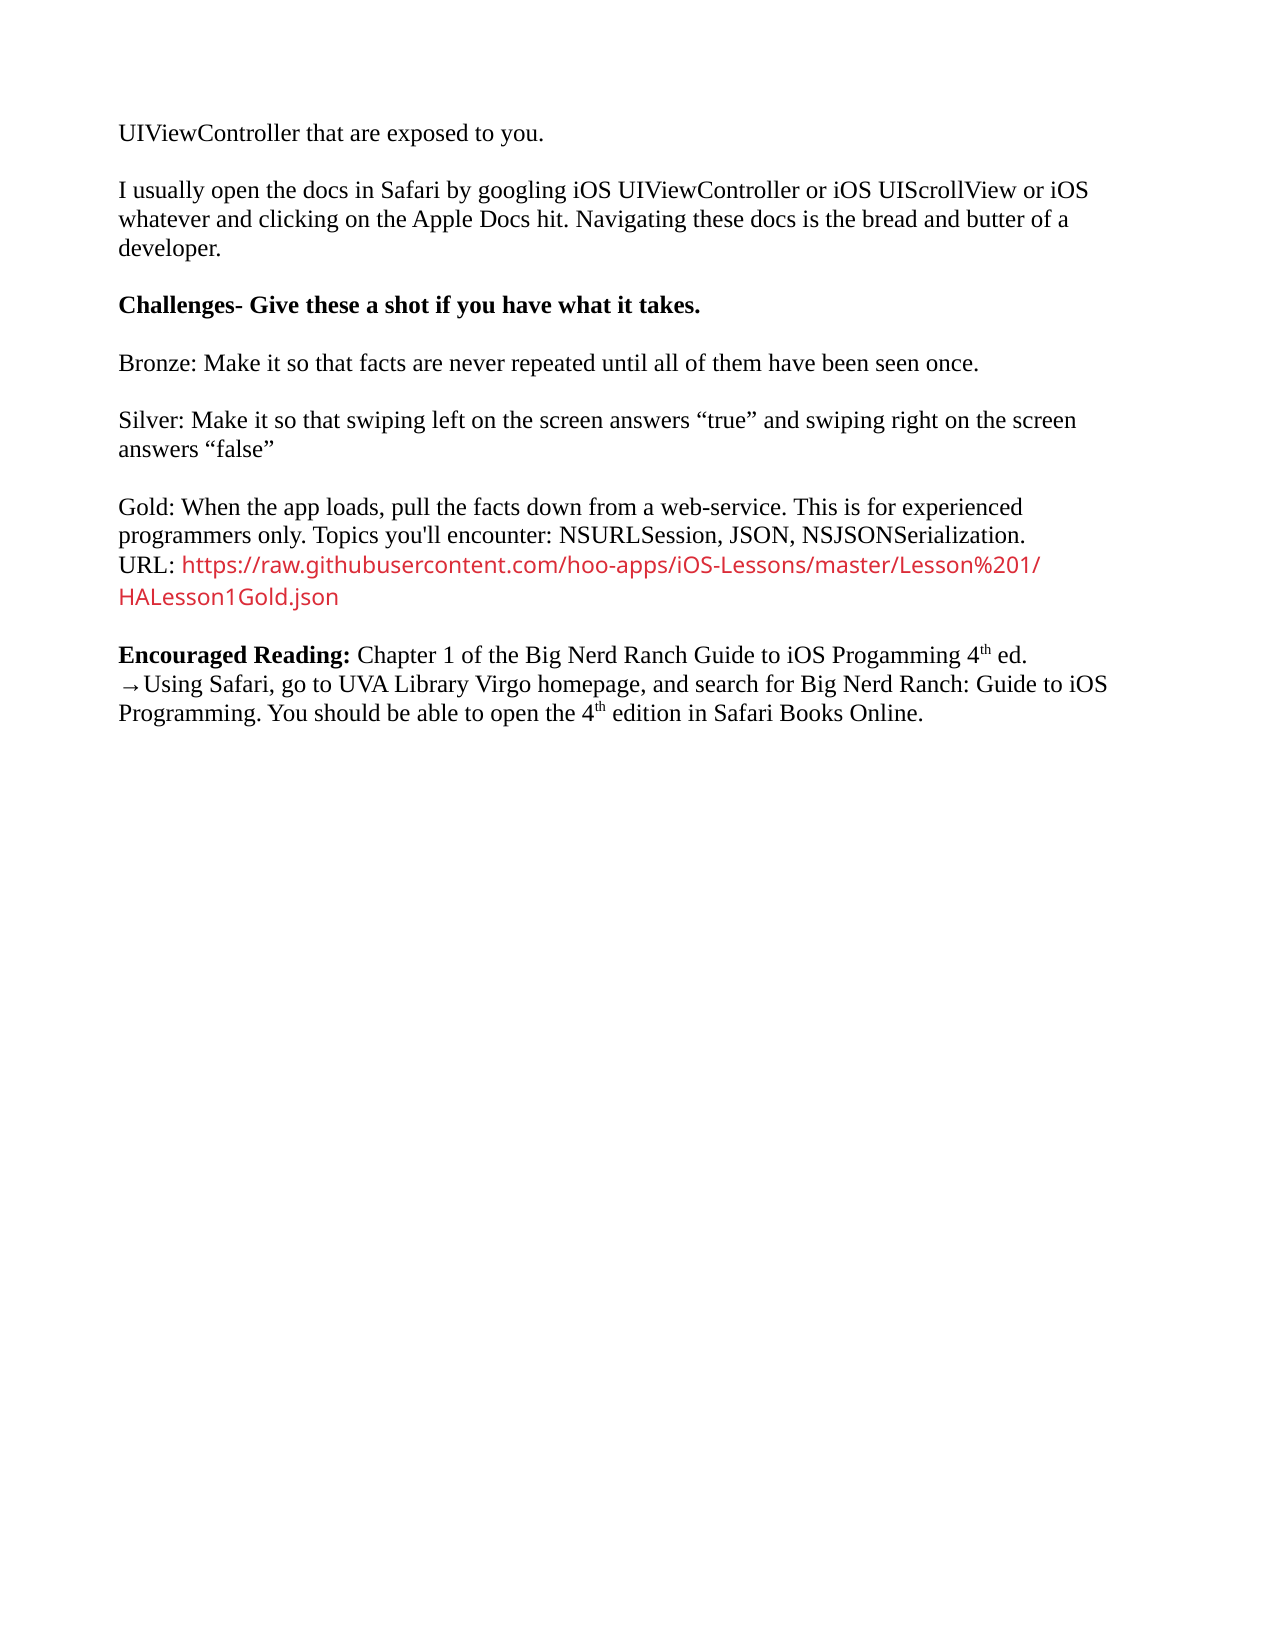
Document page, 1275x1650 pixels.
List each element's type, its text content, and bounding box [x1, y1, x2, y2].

text I usually open the docs in Safari by googling iOS UIViewController or iOS UIScrollView or iOS whatever and clicking on the Apple Docs hit. Navigating these docs is the bread and butter of a developer. [118, 176, 1157, 262]
text Encouraged Reading: Chapter 1 of the Big Nerd Ranch Guide to iOS Progamming 4th ed. [118, 641, 1157, 669]
text Bronze: Make it so that facts are never repeated until all of them have been seen once. [118, 348, 1157, 377]
text URL: https://raw.githubusercontent.com/hoo-apps/iOS-Lessons/master/Lesson%201/HALesson1Gold.json [118, 549, 1157, 612]
text Gold: When the app loads, pull the facts down from a web-service. This is for experienced programmers only. Topics you'll encounter: NSURLSession, JSON, NSJSONSerialization. [118, 492, 1157, 549]
text →Using Safari, go to UVA Library Virgo homepage, and search for Big Nerd Ranch: Guide to iOS Programming. You should be able to open the 4th edition in Safari Books Online. [118, 669, 1157, 727]
text Challenges- Give these a shot if you have what it takes. [118, 291, 1157, 319]
text Silver: Make it so that swiping left on the screen answers “true” and swiping right on the screen answers “false” [118, 406, 1157, 463]
text UIViewController that are exposed to you. [118, 118, 1157, 147]
